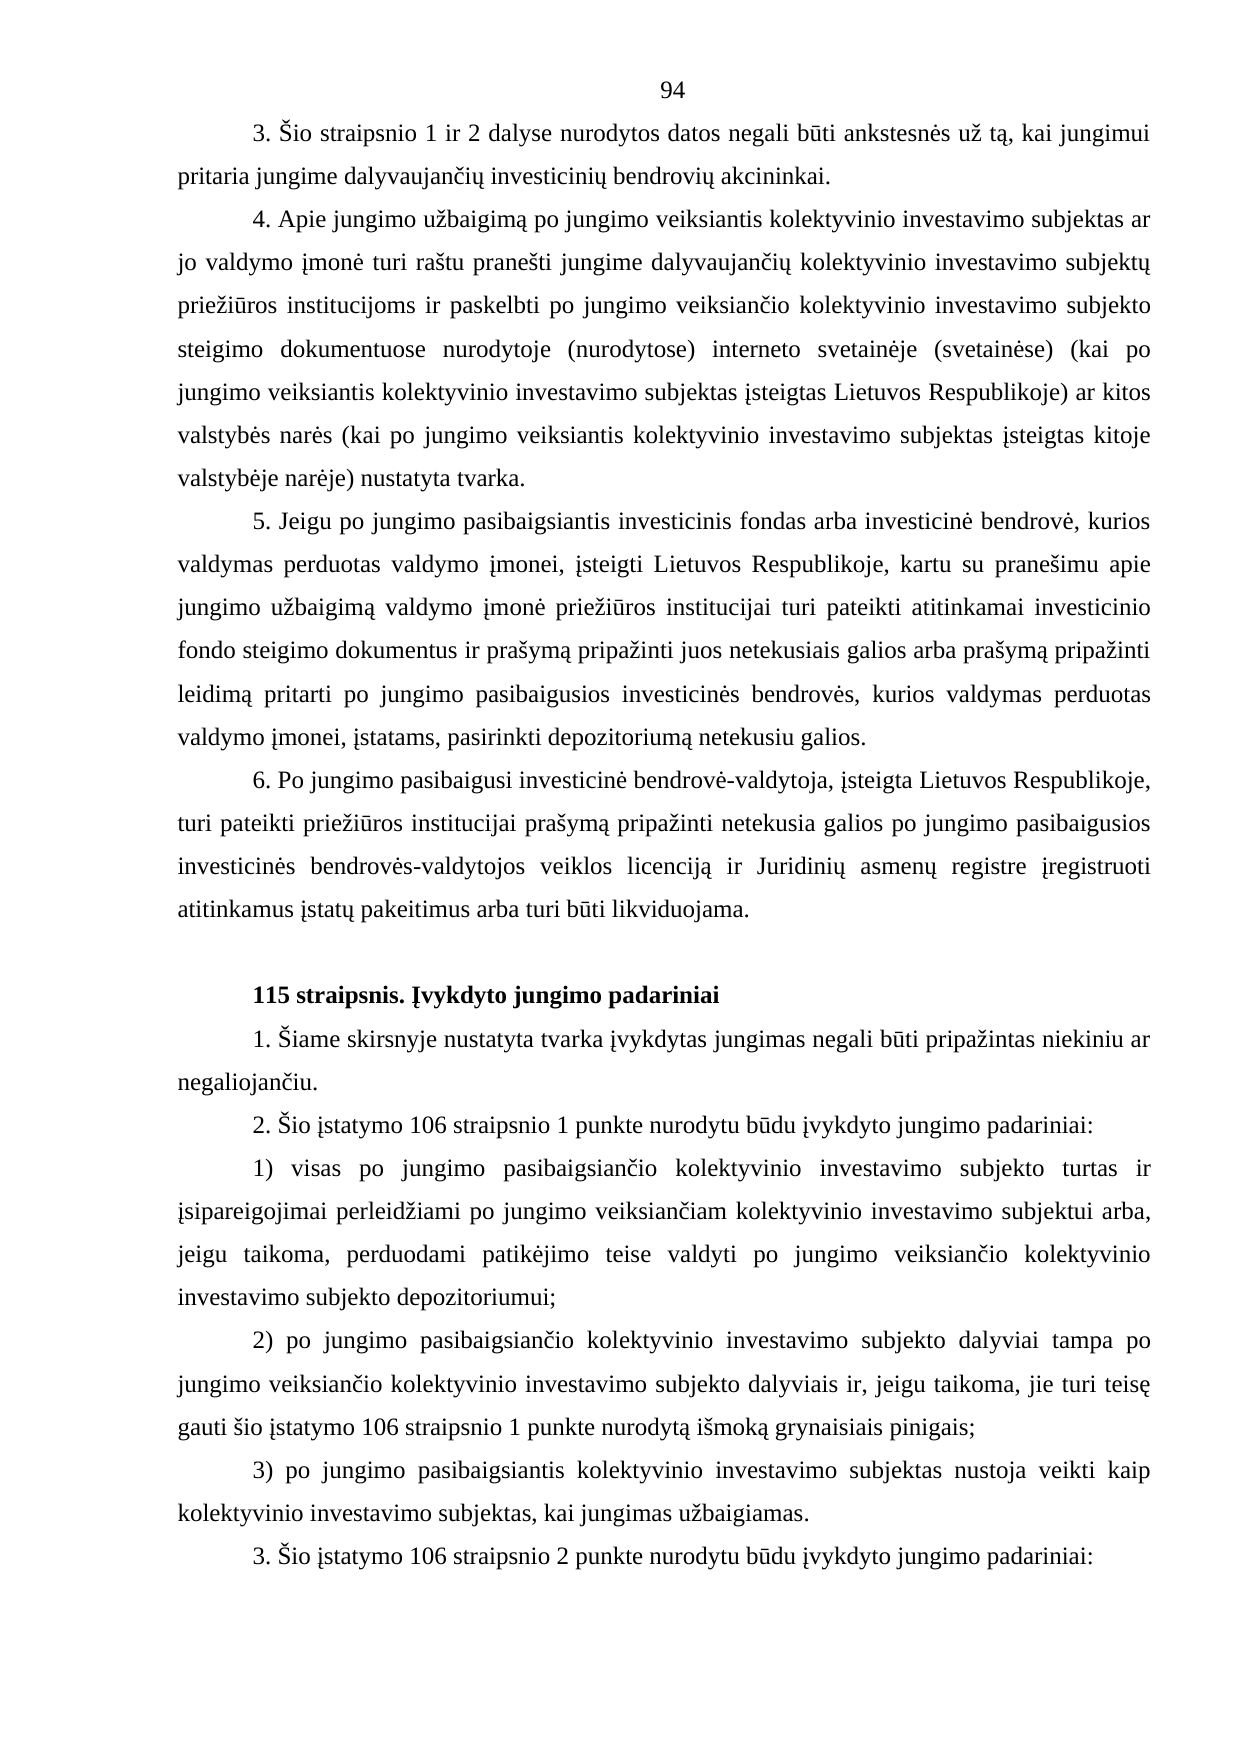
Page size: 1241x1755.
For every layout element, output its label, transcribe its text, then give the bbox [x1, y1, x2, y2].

text 6. Po jungimo pasibaigusi investicinė bendrovė-valdytoja, įsteigta Lietuvos Respublikoje, turi pateikti priežiūros institucijai prašymą pripažinti netekusia galios po jungimo pasibaigusios investicinės bendrovės-valdytojos veiklos licenciją ir Juridinių asmenų registre įregistruoti atitinkamus įstatų pakeitimus arba turi būti likviduojama. [177, 765, 1152, 923]
text 1) visas po jungimo pasibaigsiančio kolektyvinio investavimo subjekto turtas ir įsipareigojimai perleidžiami po jungimo veiksiančiam kolektyvinio investavimo subjektui arba, jeigu taikoma, perduodami patikėjimo teise valdyti po jungimo veiksiančio kolektyvinio investavimo subjekto depozitoriumui; [177, 1153, 1152, 1311]
text 115 straipsnis. Įvykdyto jungimo padariniai [252, 981, 1152, 1009]
text 3. Šio straipsnio 1 ir 2 dalyse nurodytos datos negali būti ankstesnės už tą, kai jungimui pritaria jungime dalyvaujančių investicinių bendrovių akcininkai. [177, 118, 1152, 190]
text 4. Apie jungimo užbaigimą po jungimo veiksiantis kolektyvinio investavimo subjektas ar jo valdymo įmonė turi raštu pranešti jungime dalyvaujančių kolektyvinio investavimo subjektų priežiūros institucijoms ir paskelbti po jungimo veiksiančio kolektyvinio investavimo subjekto steigimo dokumentuose nurodytoje (nurodytose) interneto svetainėje (svetainėse) (kai po jungimo veiksiantis kolektyvinio investavimo subjektas įsteigtas Lietuvos Respublikoje) ar kitos valstybės narės (kai po jungimo veiksiantis kolektyvinio investavimo subjektas įsteigtas kitoje valstybėje narėje) nustatyta tvarka. [177, 204, 1152, 492]
text 5. Jeigu po jungimo pasibaigsiantis investicinis fondas arba investicinė bendrovė, kurios valdymas perduotas valdymo įmonei, įsteigti Lietuvos Respublikoje, kartu su pranešimu apie jungimo užbaigimą valdymo įmonė priežiūros institucijai turi pateikti atitinkamai investicinio fondo steigimo dokumentus ir prašymą pripažinti juos netekusiais galios arba prašymą pripažinti leidimą pritarti po jungimo pasibaigusios investicinės bendrovės, kurios valdymas perduotas valdymo įmonei, įstatams, pasirinkti depozitoriumą netekusiu galios. [177, 506, 1152, 751]
text 1. Šiame skirsnyje nustatyta tvarka įvykdytas jungimas negali būti pripažintas niekiniu ar negaliojančiu. [177, 1024, 1152, 1096]
text 2) po jungimo pasibaigsiančio kolektyvinio investavimo subjekto dalyviai tampa po jungimo veiksiančio kolektyvinio investavimo subjekto dalyviais ir, jeigu taikoma, jie turi teisę gauti šio įstatymo 106 straipsnio 1 punkte nurodytą išmoką grynaisiais pinigais; [177, 1326, 1152, 1441]
text 3. Šio įstatymo 106 straipsnio 2 punkte nurodytu būdu įvykdyto jungimo padariniai: [177, 1541, 1152, 1570]
text 3) po jungimo pasibaigsiantis kolektyvinio investavimo subjektas nustoja veikti kaip kolektyvinio investavimo subjektas, kai jungimas užbaigiamas. [177, 1455, 1152, 1527]
text 2. Šio įstatymo 106 straipsnio 1 punkte nurodytu būdu įvykdyto jungimo padariniai: [177, 1110, 1152, 1139]
